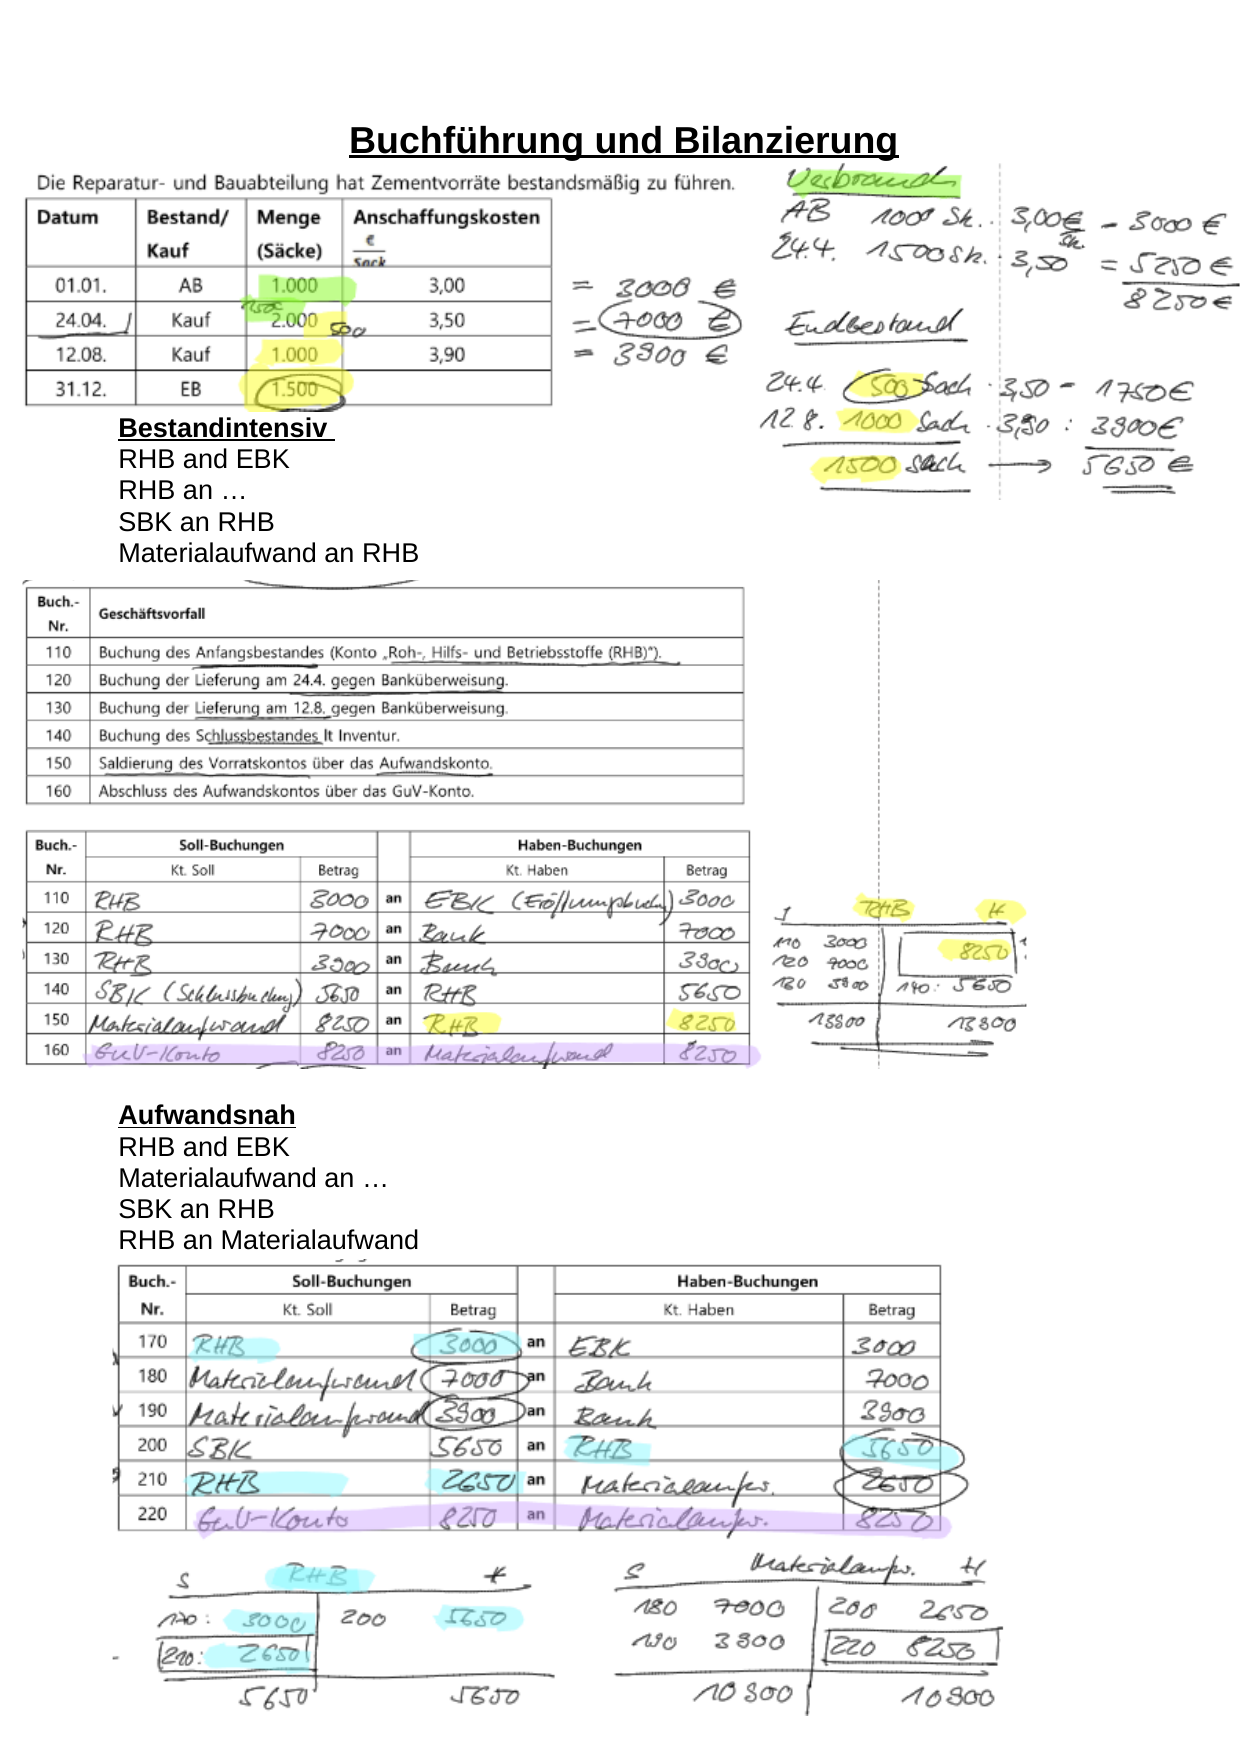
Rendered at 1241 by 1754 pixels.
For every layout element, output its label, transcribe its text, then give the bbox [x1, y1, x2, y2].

text Materialaufwand an … [118, 1162, 1122, 1193]
picture [756, 162, 1240, 500]
text SBK an RHB [118, 506, 1122, 537]
picture [112, 1259, 1004, 1716]
text Bestandintensiv [118, 361, 756, 443]
text RHB and EBK [118, 1131, 1122, 1162]
text RHB an Materialaufwand [118, 1224, 1122, 1256]
picture [18, 171, 748, 412]
picture [22, 580, 1027, 1069]
text Buchführung und Bilanzierung [118, 118, 1122, 161]
text SBK an RHB [118, 1193, 1122, 1224]
text Materialaufwand an RHB [118, 537, 1122, 568]
text Aufwandsnah [118, 1099, 1122, 1131]
text RHB an … [118, 474, 1122, 506]
text RHB and EBK [118, 443, 756, 474]
